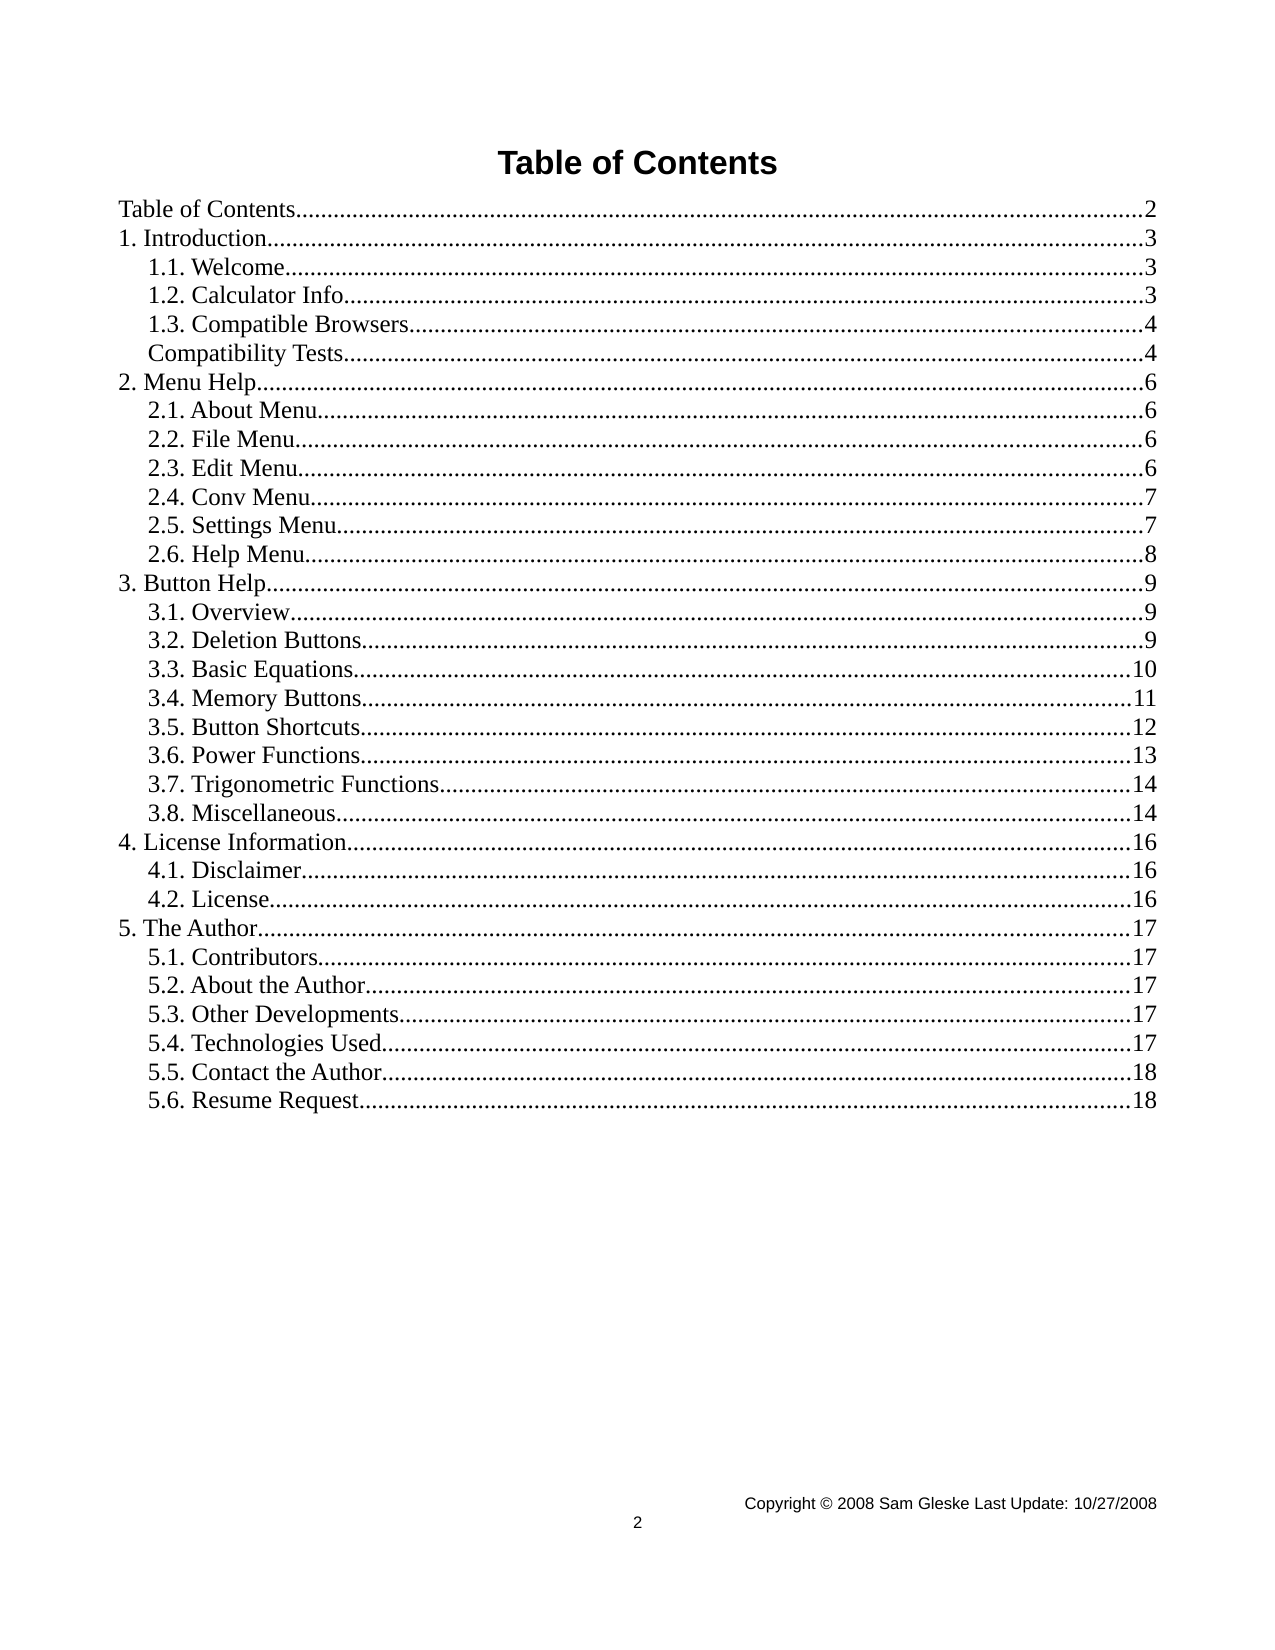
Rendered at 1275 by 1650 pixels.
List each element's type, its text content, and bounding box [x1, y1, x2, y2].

text 3.3. Basic Equations 10 [148, 654, 1157, 683]
text 4.1. Disclaimer 16 [148, 856, 1157, 884]
text 3.4. Memory Buttons 11 [148, 683, 1157, 712]
text 5.2. About the Author 17 [148, 971, 1157, 999]
text 5.5. Contact the Author 18 [148, 1057, 1157, 1086]
text 2.6. Help Menu 8 [148, 539, 1157, 568]
text 3.6. Power Functions 13 [148, 741, 1157, 769]
text 4. License Information 16 [118, 827, 1157, 856]
text 5.6. Resume Request 18 [148, 1086, 1157, 1114]
text 2.5. Settings Menu 7 [148, 511, 1157, 539]
text 2.2. File Menu 6 [148, 424, 1157, 453]
text 3. Button Help 9 [118, 568, 1157, 597]
text 5.1. Contributors 17 [148, 942, 1157, 971]
text 1. Introduction 3 [118, 223, 1157, 252]
text 5.4. Technologies Used 17 [148, 1028, 1157, 1057]
text 2. Menu Help 6 [118, 367, 1157, 396]
text 1.2. Calculator Info 3 [148, 281, 1157, 309]
text 2.1. About Menu 6 [148, 396, 1157, 424]
text 1.1. Welcome 3 [148, 252, 1157, 281]
text 5. The Author 17 [118, 913, 1157, 942]
text 5.3. Other Developments 17 [148, 999, 1157, 1028]
text 3.1. Overview 9 [148, 597, 1157, 626]
text 3.7. Trigonometric Functions 14 [148, 769, 1157, 798]
subtitle Table of Contents [118, 143, 1157, 182]
text 3.2. Deletion Buttons 9 [148, 626, 1157, 654]
text 4.2. License 16 [148, 884, 1157, 913]
text 3.8. Miscellaneous 14 [148, 798, 1157, 827]
text Compatibility Tests 4 [148, 338, 1157, 367]
text 1.3. Compatible Browsers 4 [148, 309, 1157, 338]
text Table of Contents 2 [118, 194, 1157, 223]
text 2.4. Conv Menu 7 [148, 482, 1157, 511]
text 3.5. Button Shortcuts 12 [148, 712, 1157, 741]
text 2.3. Edit Menu 6 [148, 453, 1157, 482]
